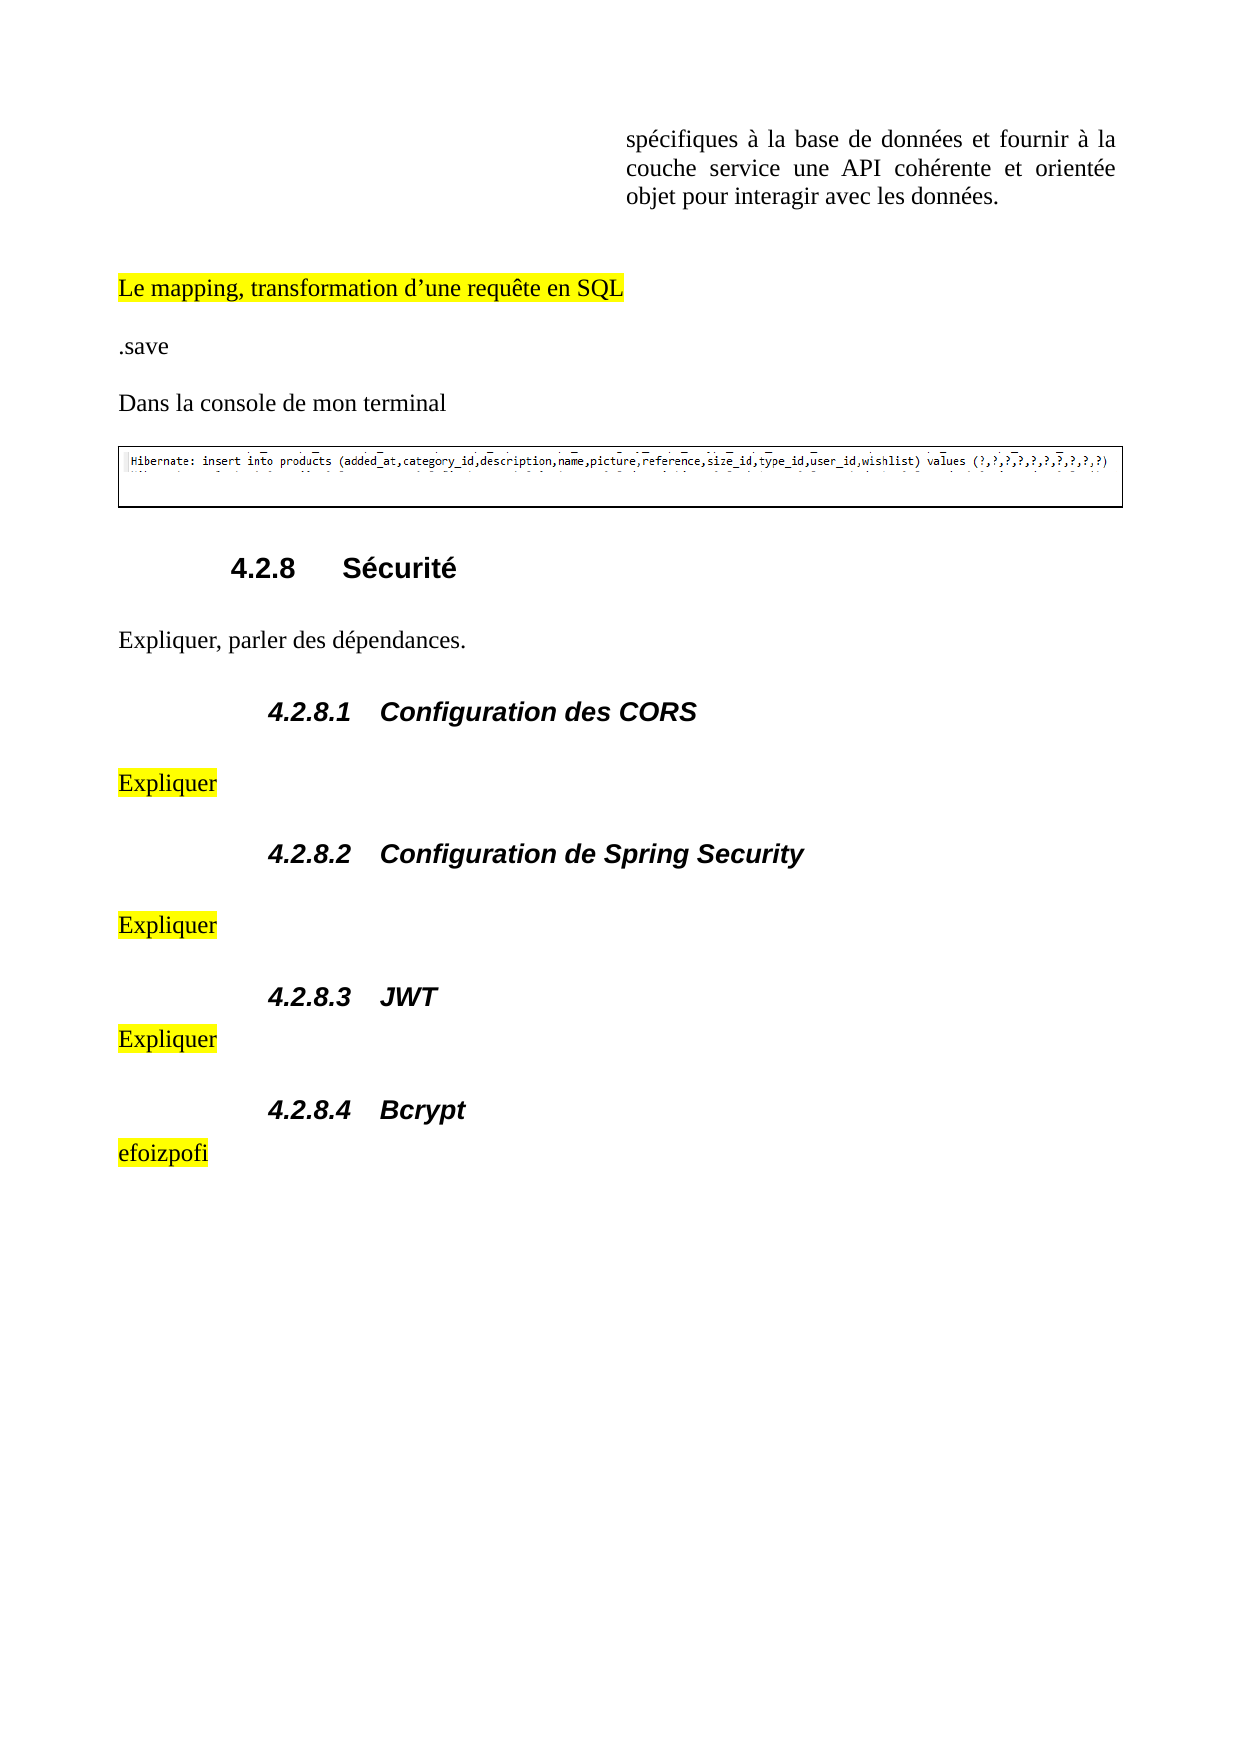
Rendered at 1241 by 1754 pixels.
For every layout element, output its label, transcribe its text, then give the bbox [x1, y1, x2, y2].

text Expliquer, parler des dépendances. [118, 626, 1122, 654]
text .save [118, 331, 1122, 359]
subtitle Configuration de Spring Security [268, 838, 1122, 869]
subtitle Bcrypt [268, 1094, 1122, 1126]
subtitle Sécurité [231, 551, 1122, 584]
picture [123, 452, 1117, 472]
text Expliquer [118, 1024, 1122, 1053]
table_header [119, 447, 1122, 506]
text Le mapping, transformation d’une requête en SQL [118, 273, 1122, 302]
subtitle JWT [268, 981, 1122, 1012]
table_header [118, 118, 620, 244]
text Expliquer [118, 768, 1122, 797]
text Expliquer [118, 911, 1122, 939]
subtitle Configuration des CORS [268, 696, 1122, 727]
text Dans la console de mon terminal [118, 388, 1122, 417]
table_header spécifiques à la base de données et fournir à la couche service une API cohérente et orientée objet pour interagir avec les données. [620, 118, 1122, 244]
text efoizpofi [118, 1138, 1122, 1167]
